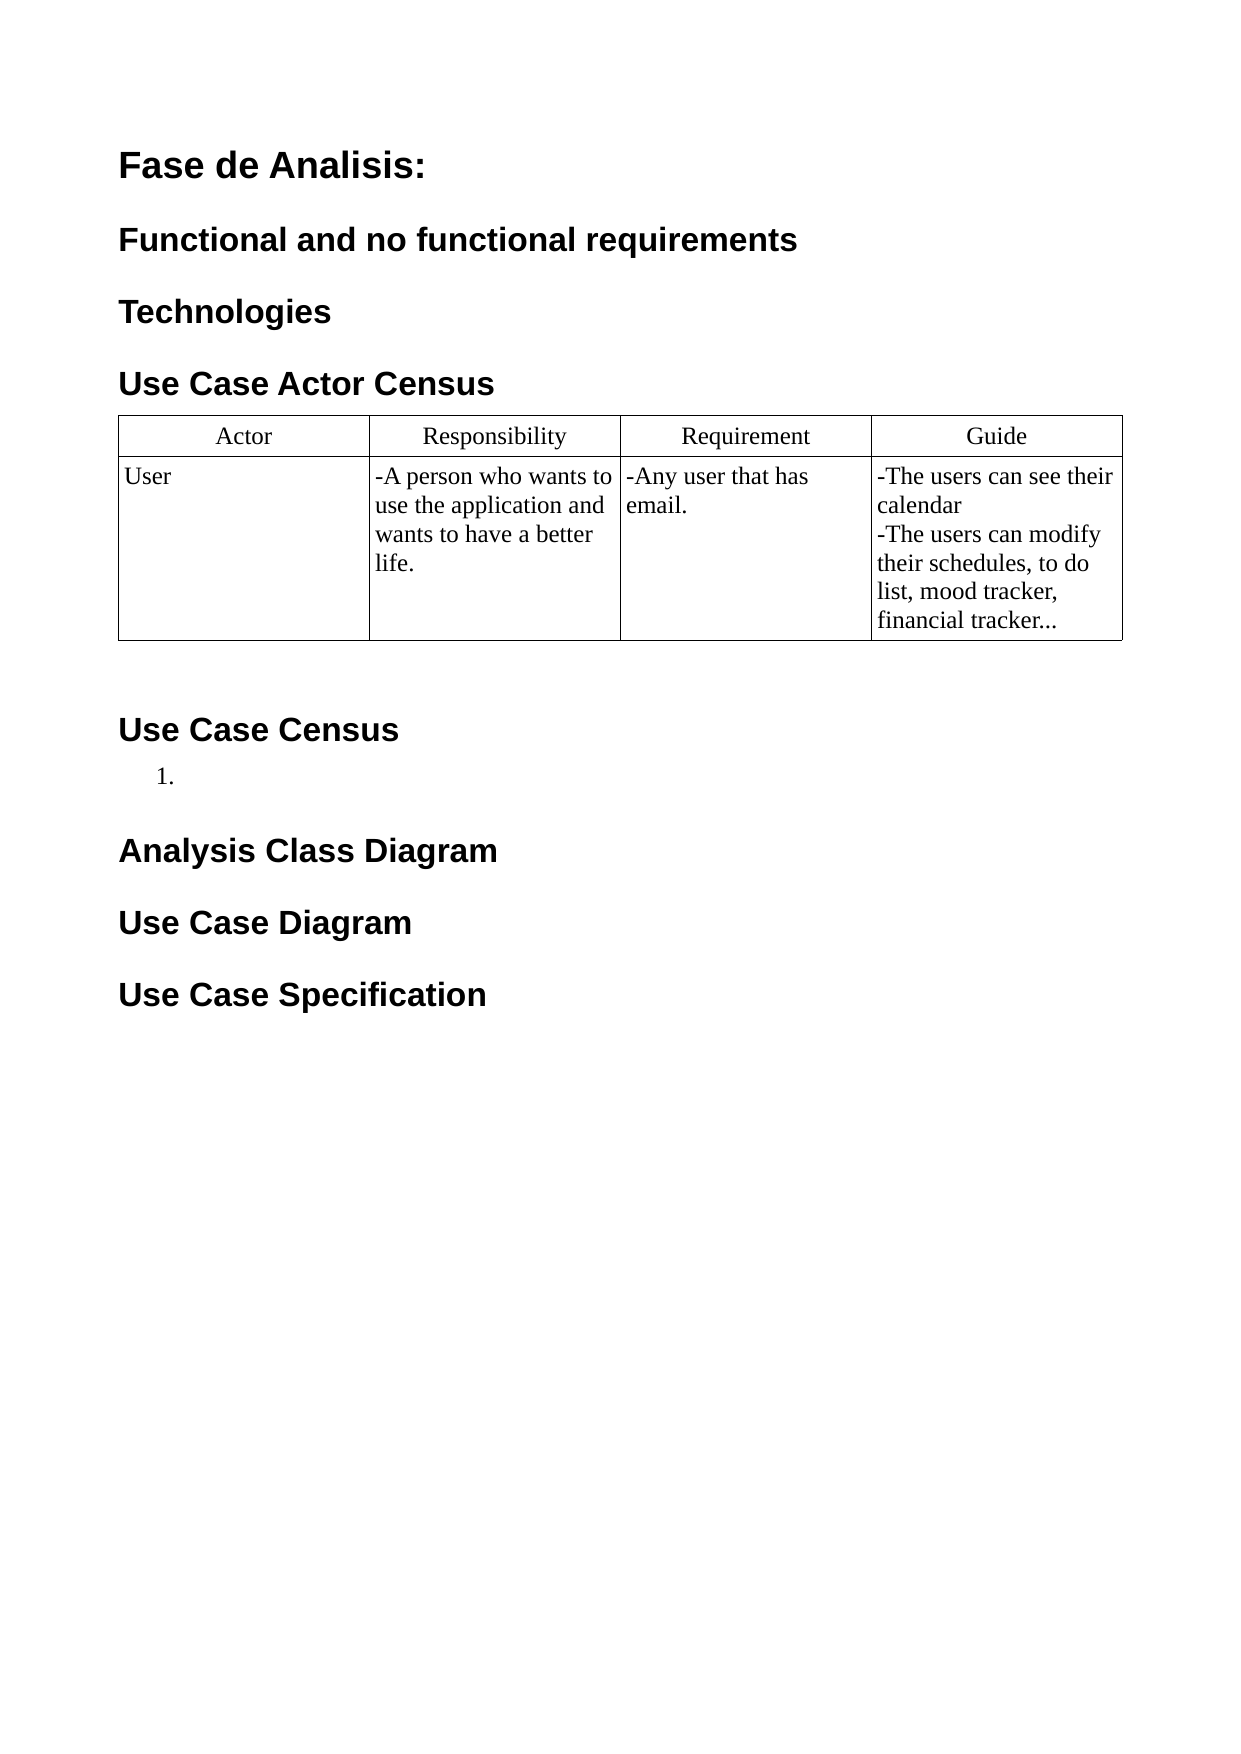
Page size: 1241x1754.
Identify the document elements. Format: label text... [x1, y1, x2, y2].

subtitle Fase de Analisis: [118, 143, 1122, 187]
table_cell User [119, 457, 369, 639]
subtitle Use Case Actor Census [118, 364, 1122, 403]
subtitle Technologies [118, 292, 1122, 331]
table_cell -A person who wants to use the application and wants to have a better life. [370, 457, 620, 639]
subtitle Use Case Census [118, 709, 1122, 748]
table_header Actor [119, 416, 369, 456]
subtitle Use Case Diagram [118, 903, 1122, 941]
table_header Responsibility [370, 416, 620, 456]
table_cell -The users can see their calendar -The users can modify their schedules, to do list, mood tracker, financial tracker... [872, 457, 1122, 639]
table_header Guide [872, 416, 1122, 456]
table_cell -Any user that has email. [621, 457, 871, 639]
subtitle Functional and no functional requirements [118, 220, 1122, 259]
subtitle Analysis Class Diagram [118, 831, 1122, 869]
subtitle Use Case Specification [118, 974, 1122, 1013]
table_header Requirement [621, 416, 871, 456]
